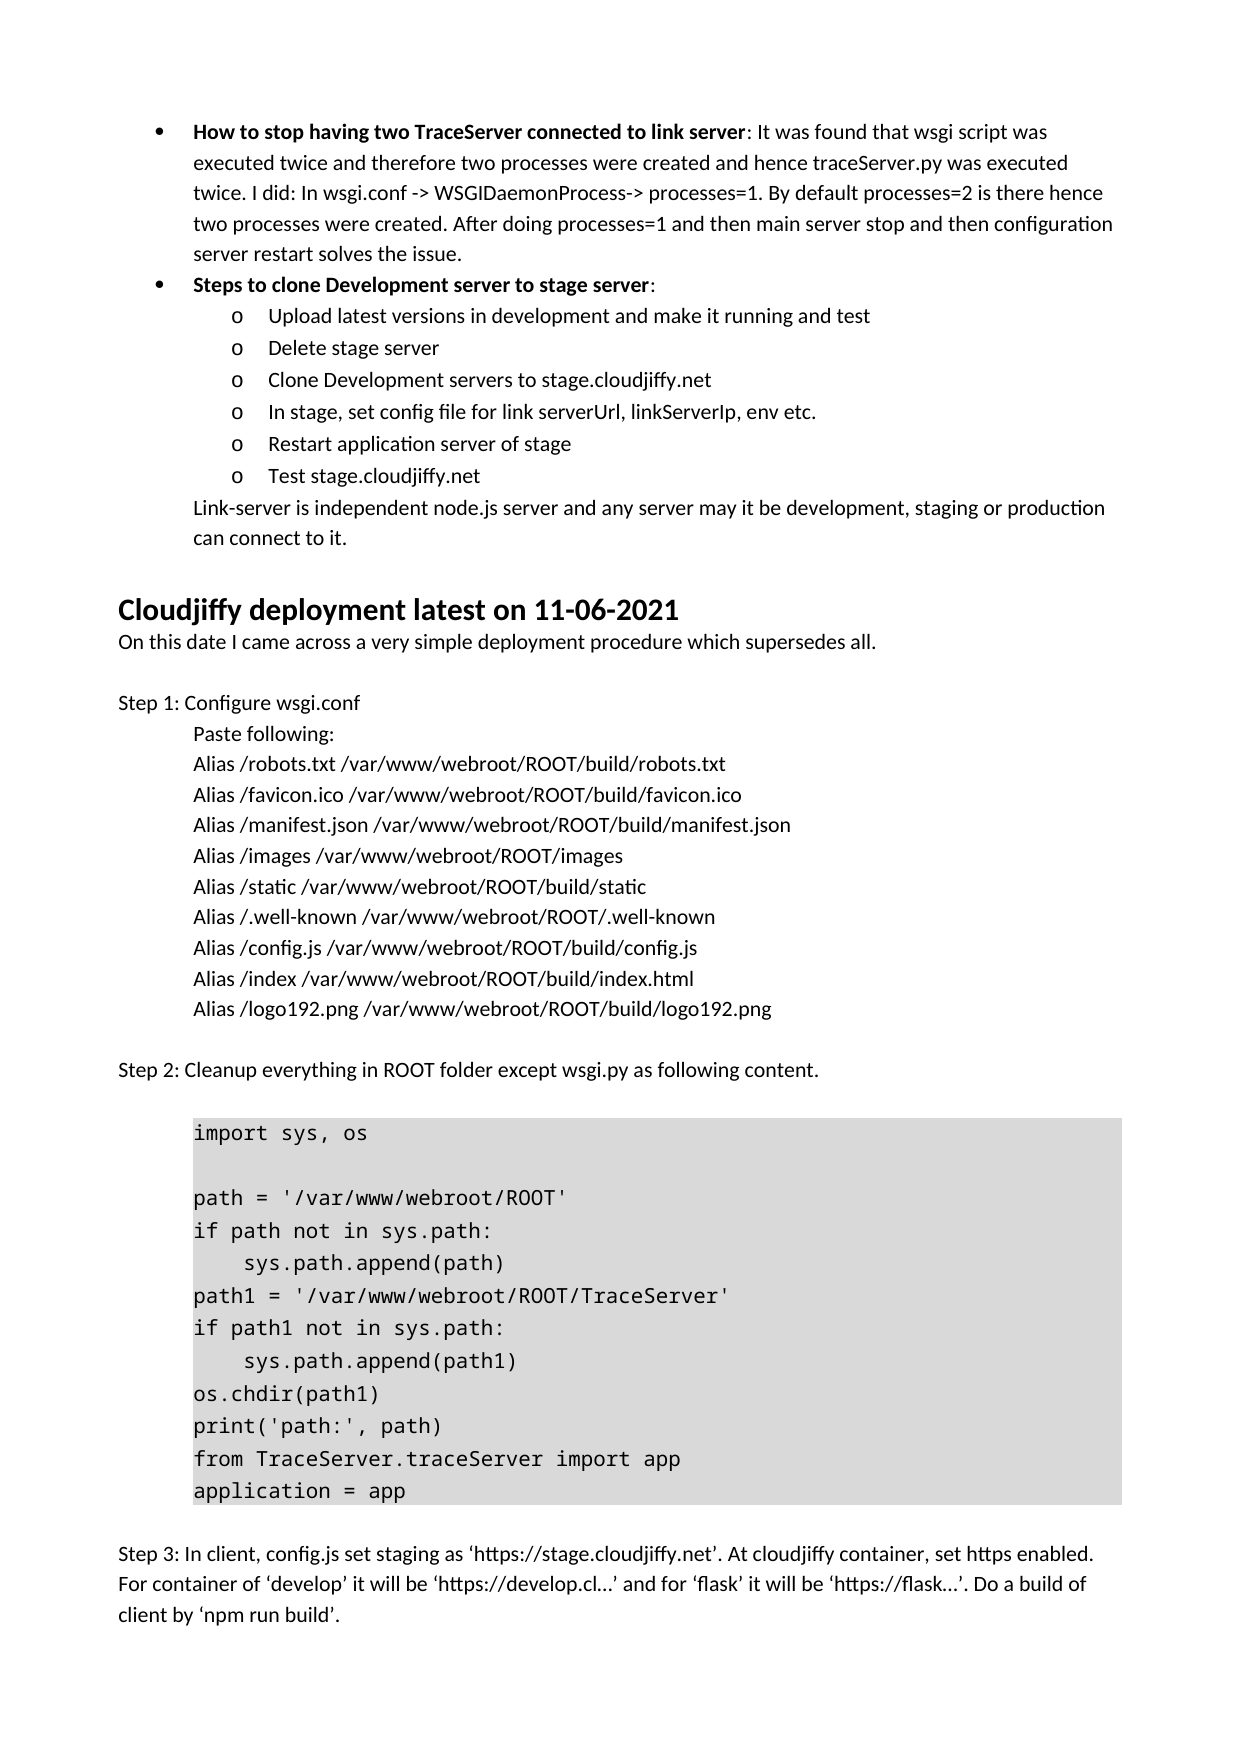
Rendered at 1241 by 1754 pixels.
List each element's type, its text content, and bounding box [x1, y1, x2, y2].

list Upload latest versions in development and make it running and test [231, 302, 1122, 330]
text Link-server is independent node.js server and any server may it be development, staging or production can connect to it. [193, 494, 1122, 551]
text if path not in sys.path: [193, 1216, 1122, 1244]
text print('path:', path) [193, 1411, 1122, 1440]
list Restart application server of stage [231, 430, 1122, 458]
text path = '/var/www/webroot/ROOT' [193, 1183, 1122, 1212]
text Alias /manifest.json /var/www/webroot/ROOT/build/manifest.json [193, 812, 1122, 838]
subtitle Cloudjiffy deployment latest on 11-06-2021 [118, 590, 1122, 628]
text Alias /images /var/www/webroot/ROOT/images [193, 842, 1122, 869]
text application = app [193, 1477, 1122, 1505]
text Alias /.well-known /var/www/webroot/ROOT/.well-known [193, 903, 1122, 930]
text Alias /logo192.png /var/www/webroot/ROOT/build/logo192.png [193, 995, 1122, 1022]
list How to stop having two TraceServer connected to link server: It was found that wsgi script was executed twice and therefore two processes were created and hence traceServer.py was executed twice. I did: In wsgi.conf -> WSGIDaemonProcess-> processes=1. By default processes=2 is there hence two processes were created. After doing processes=1 and then main server stop and then configuration server restart solves the issue. [156, 118, 1122, 267]
text Step 3: In client, config.js set staging as ‘https://stage.cloudjiffy.net’. At cloudjiffy container, set https enabled. For container of ‘develop’ it will be ‘https://develop.cl…’ and for ‘flask’ it will be ‘https://flask…’. Do a build of client by ‘npm run build’. [118, 1540, 1122, 1628]
text from TraceServer.traceServer import app [193, 1444, 1122, 1472]
text Paste following: [118, 720, 1122, 746]
text if path1 not in sys.path: [193, 1313, 1122, 1342]
list Steps to clone Development server to stage server: [156, 271, 1122, 298]
list Test stage.cloudjiffy.net [231, 462, 1122, 489]
text os.chdir(path1) [193, 1379, 1122, 1407]
text Step 1: Configure wsgi.conf [118, 689, 1122, 716]
text Alias /robots.txt /var/www/webroot/ROOT/build/robots.txt [193, 750, 1122, 777]
list Delete stage server [231, 334, 1122, 362]
text sys.path.append(path1) [193, 1346, 1122, 1374]
list Clone Development servers to stage.cloudjiffy.net [231, 366, 1122, 394]
text Alias /index /var/www/webroot/ROOT/build/index.html [193, 965, 1122, 991]
list In stage, set config file for link serverUrl, linkServerIp, env etc. [231, 398, 1122, 426]
text path1 = '/var/www/webroot/ROOT/TraceServer' [193, 1281, 1122, 1309]
text Step 2: Cleanup everything in ROOT folder except wsgi.py as following content. [118, 1057, 1122, 1083]
text On this date I came across a very simple deployment procedure which supersedes all. [118, 628, 1122, 654]
text import sys, os [193, 1118, 1122, 1146]
text Alias /config.js /var/www/webroot/ROOT/build/config.js [193, 934, 1122, 961]
text Alias /favicon.ico /var/www/webroot/ROOT/build/favicon.ico [193, 781, 1122, 808]
text Alias /static /var/www/webroot/ROOT/build/static [193, 873, 1122, 899]
text sys.path.append(path) [193, 1248, 1122, 1277]
